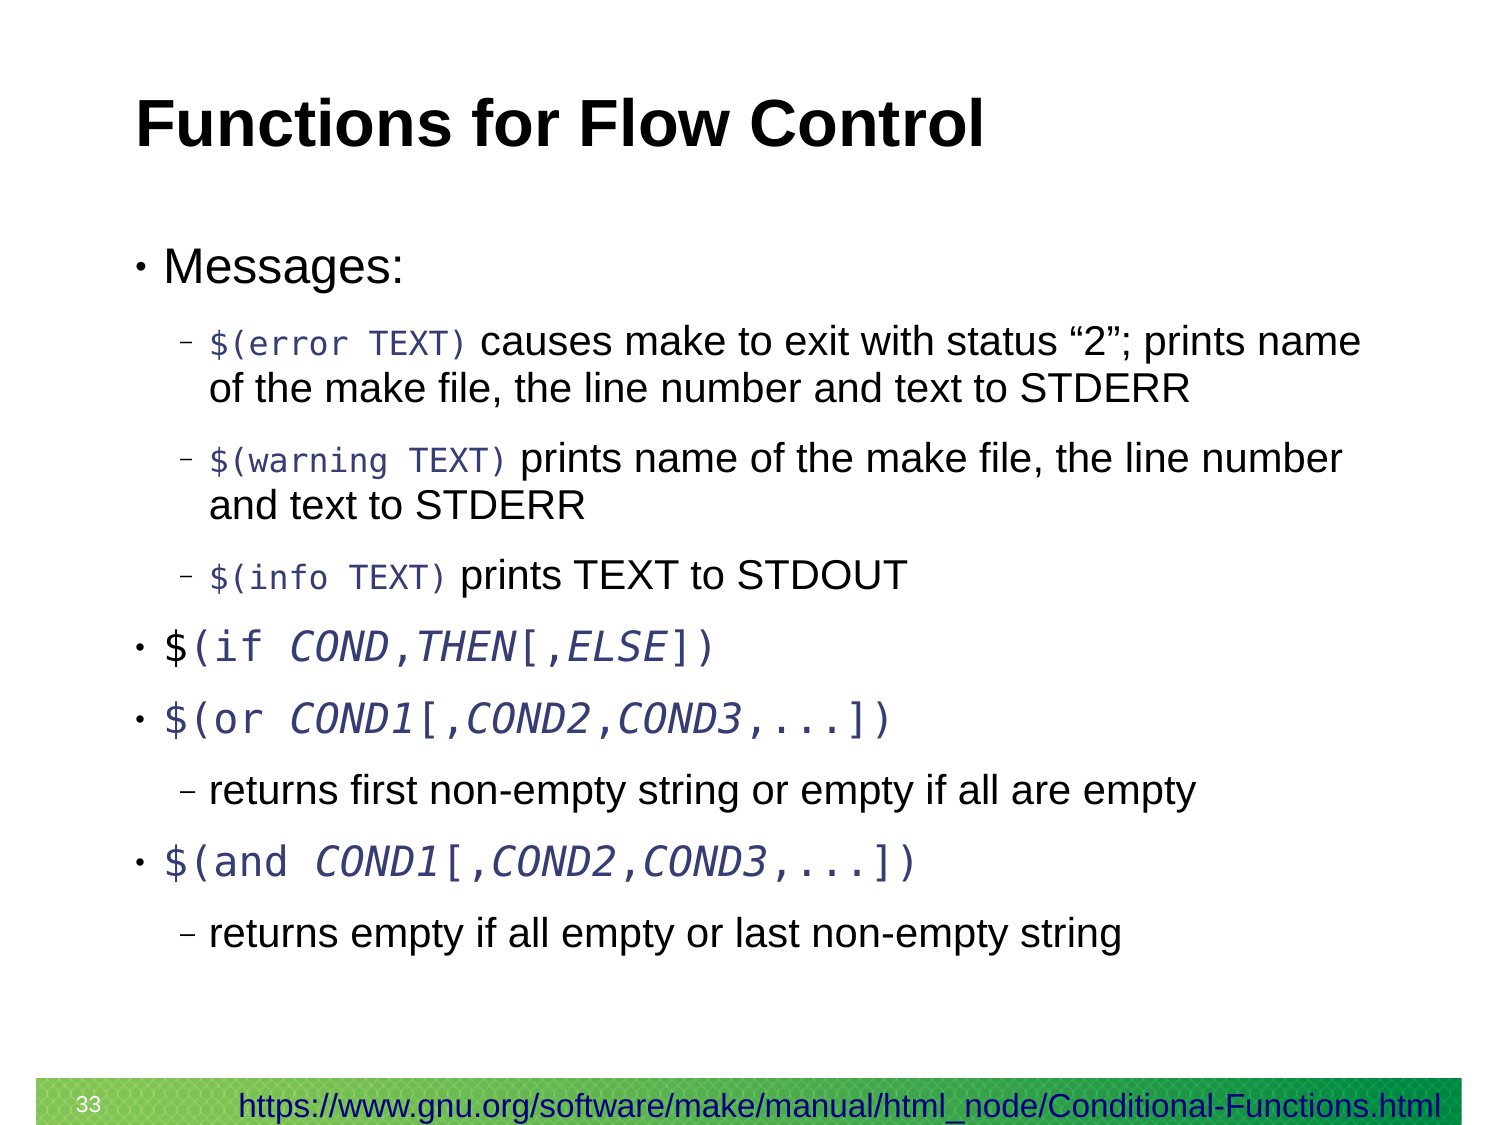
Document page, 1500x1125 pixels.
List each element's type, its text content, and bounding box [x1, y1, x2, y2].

list Messages: $(error TEXT) causes make to exit with status “2”; prints name of the make file, the line number and text to STDERR $(warning TEXT) prints name of the make file, the line number and text to STDERR $(info TEXT) prints TEXT to STDOUT $(if COND,THEN[,ELSE]) $(or COND1[,COND2,COND3,...]) returns first non-empty string or empty if all are empty $(and COND1[,COND2,COND3,...]) returns empty if all empty or last non-empty string [135, 238, 1372, 982]
picture [36, 1078, 1462, 1125]
text_box https://www.gnu.org/software/make/manual/html_node/Conditional-Functions.html [223, 1080, 1461, 1125]
title Functions for Flow Control [135, 41, 1372, 204]
